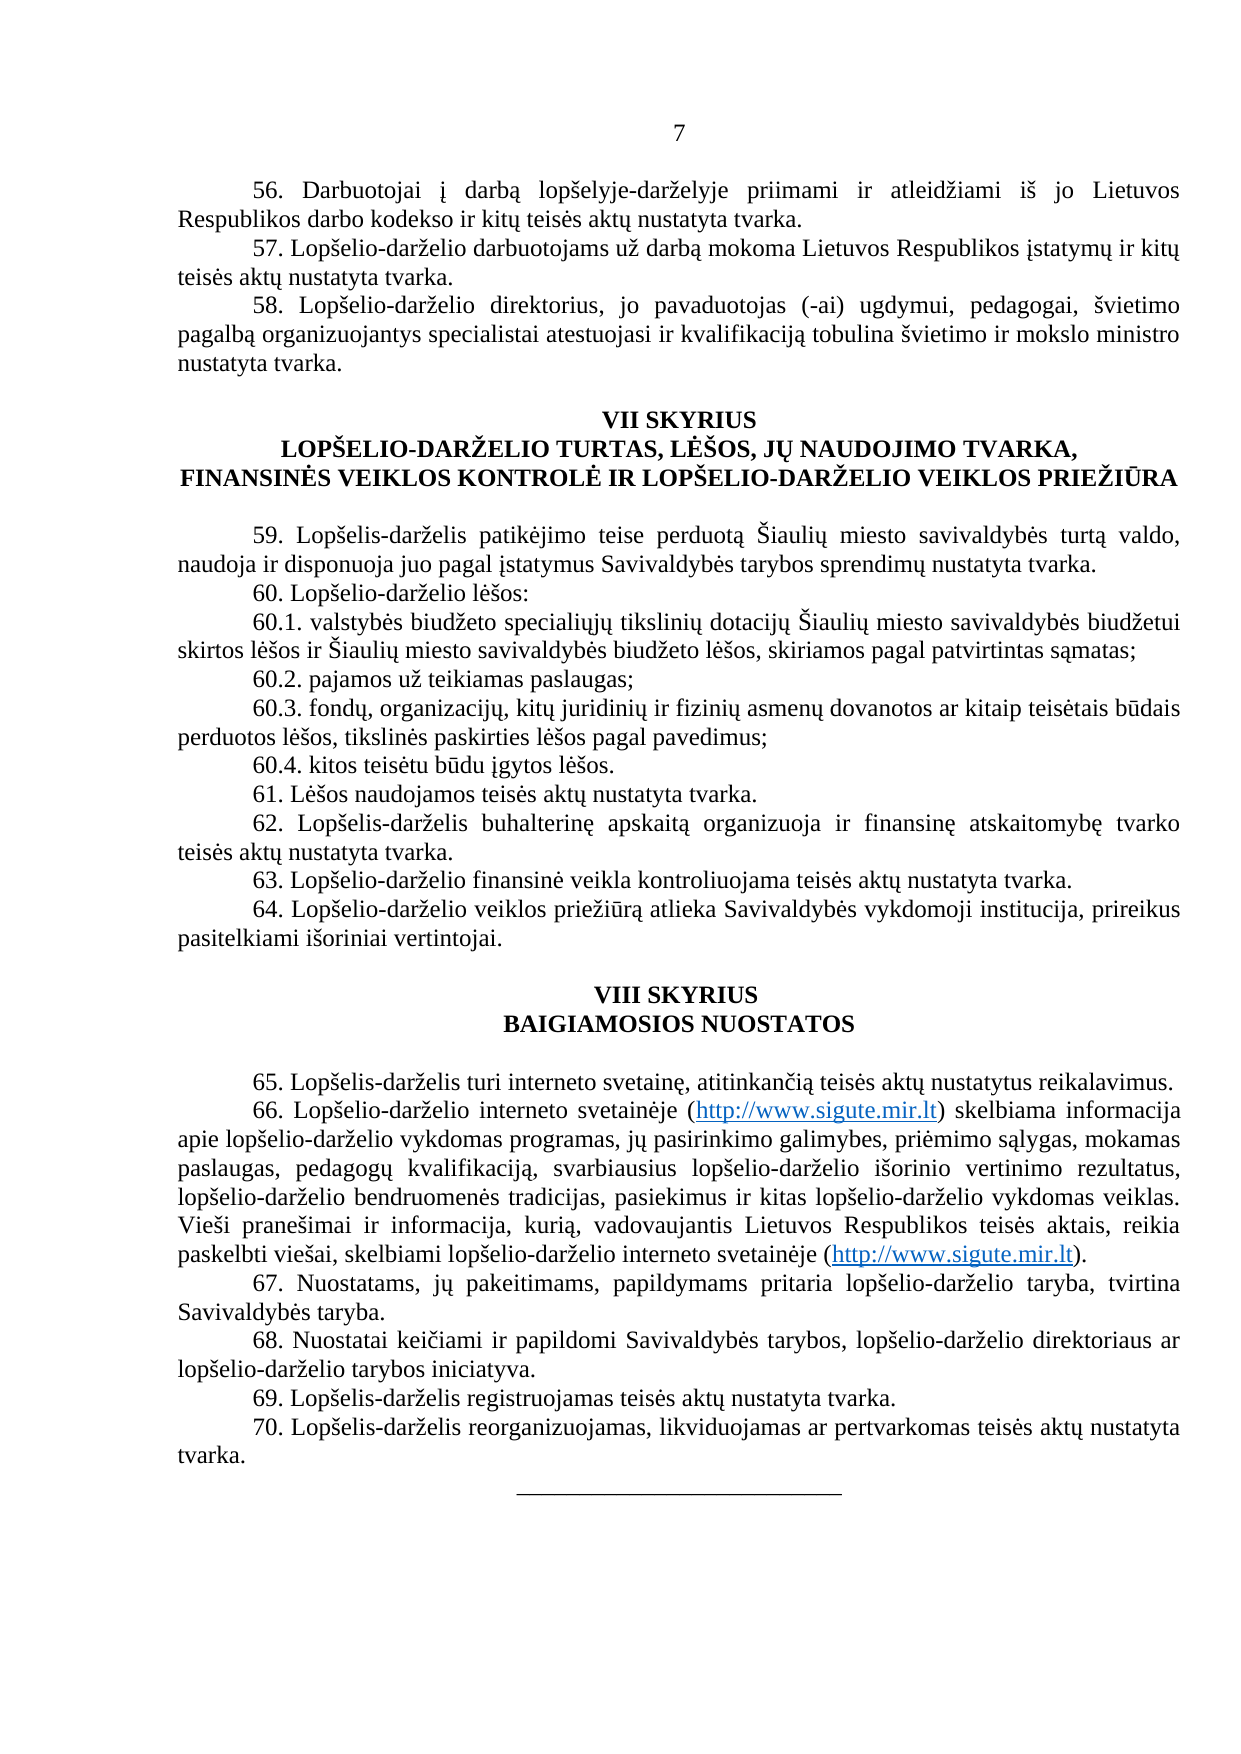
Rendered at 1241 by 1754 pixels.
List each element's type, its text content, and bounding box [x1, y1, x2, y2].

text 60. Lopšelio-darželio lėšos: [177, 578, 1181, 607]
text __________________________ [177, 1469, 1181, 1498]
text 67. Nuostatams, jų pakeitimams, papildymams pritaria lopšelio-darželio taryba, tvirtina Savivaldybės taryba. [177, 1268, 1181, 1326]
text FINANSINĖS VEIKLOS KONTROLĖ IR LOPŠELIO-DARŽELIO VEIKLOS PRIEŽIŪRA [177, 463, 1181, 492]
text 60.2. pajamos už teikiamas paslaugas; [177, 664, 1181, 693]
text 60.4. kitos teisėtu būdu įgytos lėšos. [177, 751, 1181, 779]
text 69. Lopšelis-darželis registruojamas teisės aktų nustatyta tvarka. [177, 1383, 1181, 1412]
text BAIGIAMOSIOS NUOSTATOS [177, 1009, 1181, 1038]
text 62. Lopšelis-darželis buhalterinę apskaitą organizuoja ir finansinę atskaitomybę tvarko teisės aktų nustatyta tvarka. [177, 808, 1181, 866]
text 60.3. fondų, organizacijų, kitų juridinių ir fizinių asmenų dovanotos ar kitaip teisėtais būdais perduotos lėšos, tikslinės paskirties lėšos pagal pavedimus; [177, 693, 1181, 751]
text 56. Darbuotojai į darbą lopšelyje-darželyje priimami ir atleidžiami iš jo Lietuvos Respublikos darbo kodekso ir kitų teisės aktų nustatyta tvarka. [177, 176, 1181, 233]
text 66. Lopšelio-darželio interneto svetainėje (http://www.sigute.mir.lt) skelbiama informacija apie lopšelio-darželio vykdomas programas, jų pasirinkimo galimybes, priėmimo sąlygas, mokamas paslaugas, pedagogų kvalifikaciją, svarbiausius lopšelio-darželio išorinio vertinimo rezultatus, lopšelio-darželio bendruomenės tradicijas, pasiekimus ir kitas lopšelio-darželio vykdomas veiklas. Vieši pranešimai ir informacija, kurią, vadovaujantis Lietuvos Respublikos teisės aktais, reikia paskelbti viešai, skelbiami lopšelio-darželio interneto svetainėje (http://www.sigute.mir.lt). [177, 1096, 1181, 1268]
text 57. Lopšelio-darželio darbuotojams už darbą mokoma Lietuvos Respublikos įstatymų ir kitų teisės aktų nustatyta tvarka. [177, 233, 1181, 291]
text VIII SKYRIUS [177, 981, 1181, 1009]
text 64. Lopšelio-darželio veiklos priežiūrą atlieka Savivaldybės vykdomoji institucija, prireikus pasitelkiami išoriniai vertintojai. [177, 894, 1181, 952]
text 61. Lėšos naudojamos teisės aktų nustatyta tvarka. [177, 779, 1181, 808]
text LOPŠELIO-DARŽELIO TURTAS, LĖŠOS, JŲ NAUDOJIMO TVARKA, [177, 434, 1181, 463]
text VII SKYRIUS [177, 406, 1181, 434]
text 58. Lopšelio-darželio direktorius, jo pavaduotojas (-ai) ugdymui, pedagogai, švietimo pagalbą organizuojantys specialistai atestuojasi ir kvalifikaciją tobulina švietimo ir mokslo ministro nustatyta tvarka. [177, 291, 1181, 377]
text 60.1. valstybės biudžeto specialiųjų tikslinių dotacijų Šiaulių miesto savivaldybės biudžetui skirtos lėšos ir Šiaulių miesto savivaldybės biudžeto lėšos, skiriamos pagal patvirtintas sąmatas; [177, 607, 1181, 664]
text 59. Lopšelis-darželis patikėjimo teise perduotą Šiaulių miesto savivaldybės turtą valdo, naudoja ir disponuoja juo pagal įstatymus Savivaldybės tarybos sprendimų nustatyta tvarka. [177, 521, 1181, 578]
text 63. Lopšelio-darželio finansinė veikla kontroliuojama teisės aktų nustatyta tvarka. [177, 866, 1181, 894]
text 70. Lopšelis-darželis reorganizuojamas, likviduojamas ar pertvarkomas teisės aktų nustatyta tvarka. [177, 1412, 1181, 1469]
text 65. Lopšelis-darželis turi interneto svetainę, atitinkančią teisės aktų nustatytus reikalavimus. [177, 1067, 1181, 1096]
text 68. Nuostatai keičiami ir papildomi Savivaldybės tarybos, lopšelio-darželio direktoriaus ar lopšelio-darželio tarybos iniciatyva. [177, 1326, 1181, 1383]
